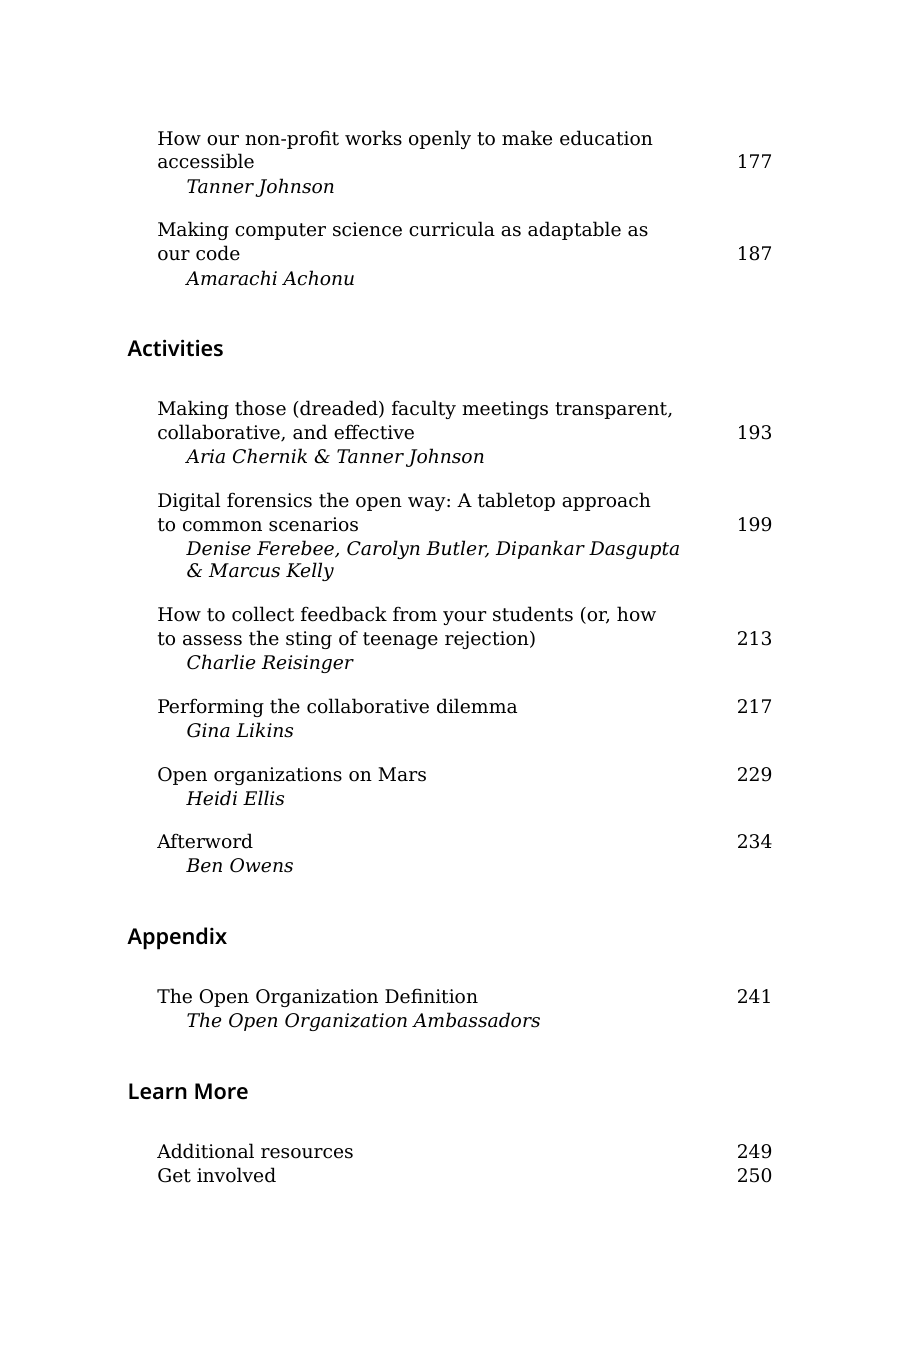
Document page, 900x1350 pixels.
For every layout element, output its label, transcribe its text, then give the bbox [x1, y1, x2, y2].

text The Open Organization Definition 241 [157, 986, 772, 1008]
text Activities [127, 334, 772, 395]
text Charlie Reisinger [186, 652, 772, 696]
text Denise Ferebee, Carolyn Butler, Dipankar Dasgupta & Marcus Kelly [186, 538, 772, 604]
text Tanner Johnson [186, 176, 772, 219]
text How to collect feedback from your students (or, how to assess the sting of teenage rejection) 213 [157, 604, 772, 650]
text Making computer science curricula as adaptable as our code 187 [157, 219, 772, 265]
text The Open Organization Ambassadors [186, 1010, 772, 1054]
text Digital forensics the open way: A tabletop approach to common scenarios 199 [157, 490, 772, 536]
text Aria Chernik & Tanner Johnson [186, 446, 772, 490]
text Amarachi Achonu [186, 267, 772, 311]
text How our non-profit works openly to make education accessible 177 [157, 127, 772, 173]
text Ben Owens [186, 856, 772, 899]
text Making those (dreaded) faculty meetings transparent, collaborative, and effective 193 [157, 398, 772, 444]
text Performing the collaborative dilemma 217 [157, 696, 772, 718]
text Heidi Ellis [186, 788, 772, 831]
text Appendix [127, 922, 772, 983]
text Additional resources 249 [157, 1141, 772, 1163]
text Learn More [127, 1077, 772, 1138]
text Gina Likins [186, 720, 772, 764]
text Afterword 234 [157, 831, 772, 853]
text Get involved 250 [157, 1165, 772, 1187]
text Open organizations on Mars 229 [157, 764, 772, 786]
